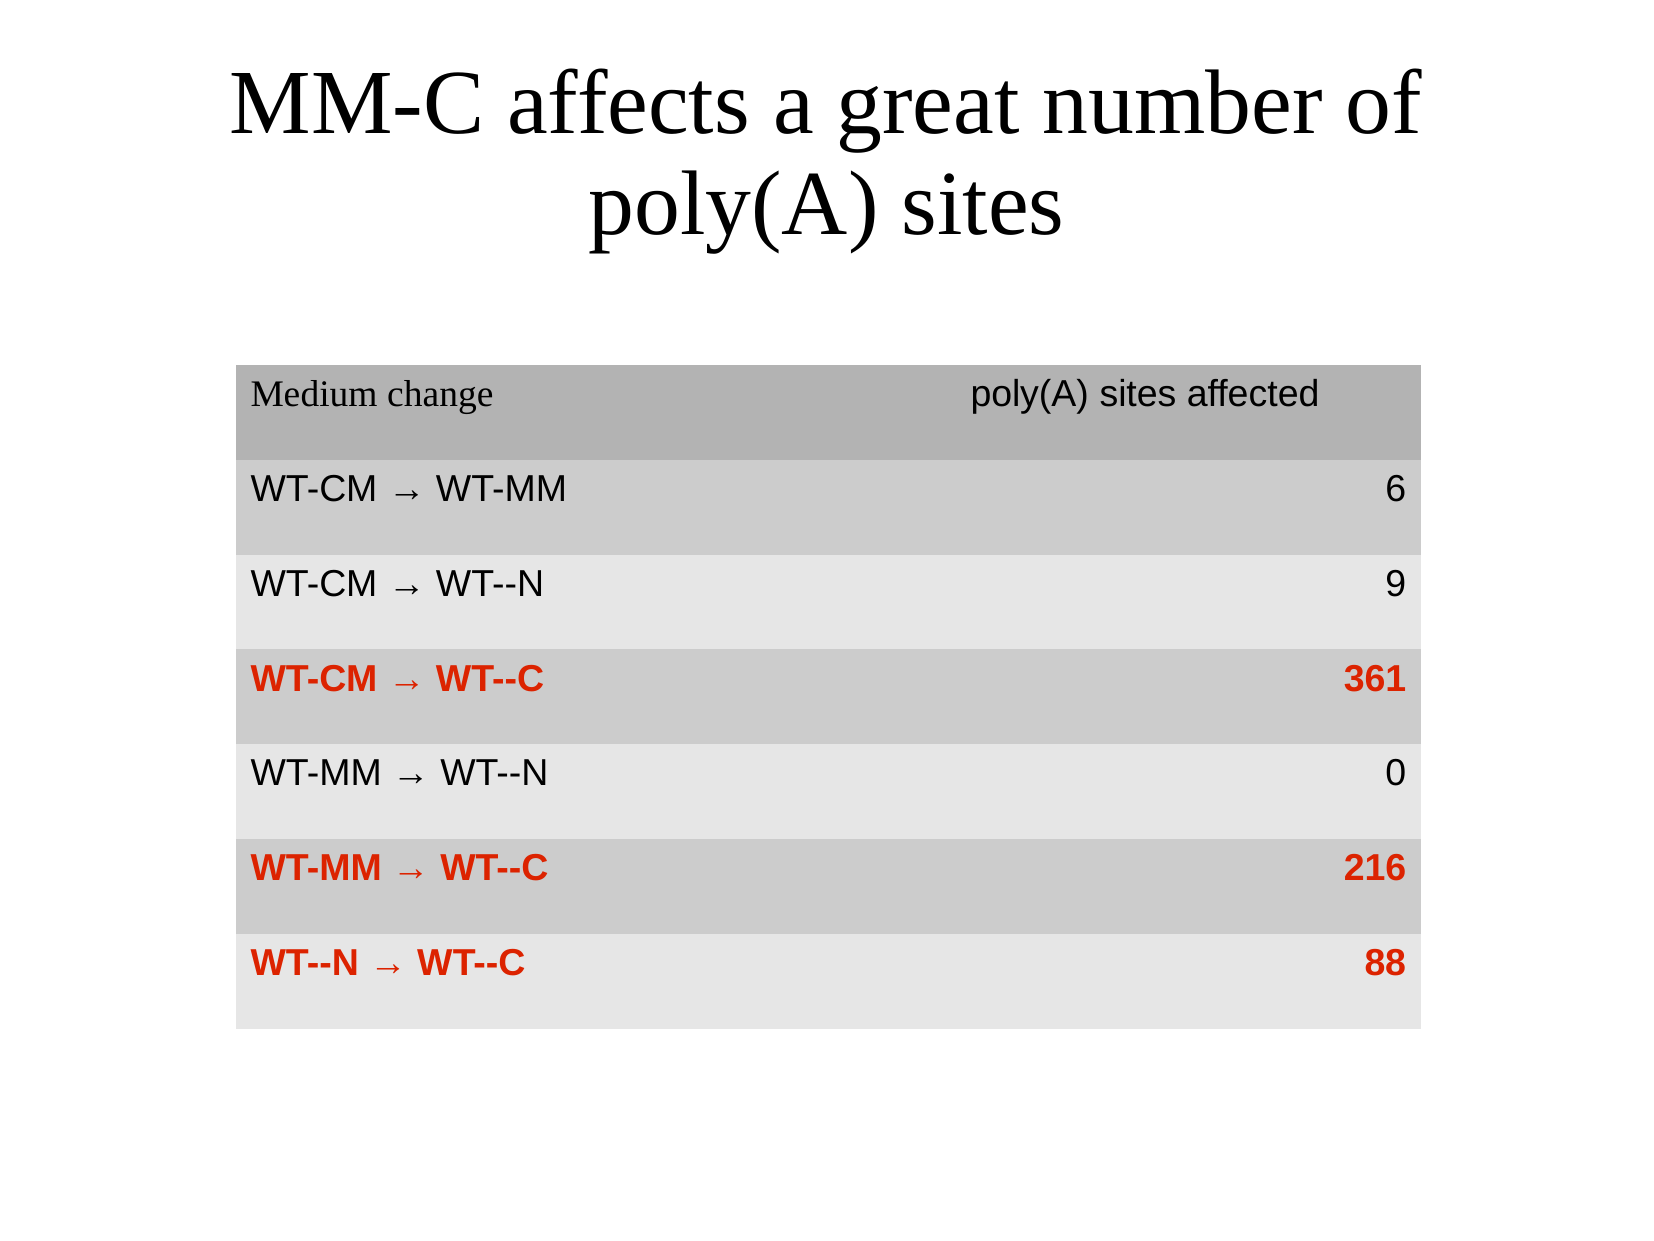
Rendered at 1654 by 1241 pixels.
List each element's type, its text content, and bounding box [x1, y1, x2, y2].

table_cell 6 [956, 460, 1421, 555]
table_cell WT-CM → WT--N [236, 555, 956, 649]
table_cell WT-CM → WT--C [236, 649, 956, 744]
table_cell 88 [956, 934, 1421, 1029]
table_header Medium change [236, 365, 956, 460]
table_cell 216 [956, 839, 1421, 934]
table_cell WT-MM → WT--C [236, 839, 956, 934]
title MM-C affects a great number of poly(A) sites [82, 49, 1571, 257]
table_cell WT--N → WT--C [236, 934, 956, 1029]
table_header poly(A) sites affected [956, 365, 1421, 460]
table_cell 361 [956, 649, 1421, 744]
table_cell 0 [956, 744, 1421, 839]
table_cell WT-MM → WT--N [236, 744, 956, 839]
table_cell 9 [956, 555, 1421, 649]
table_cell WT-CM → WT-MM [236, 460, 956, 555]
